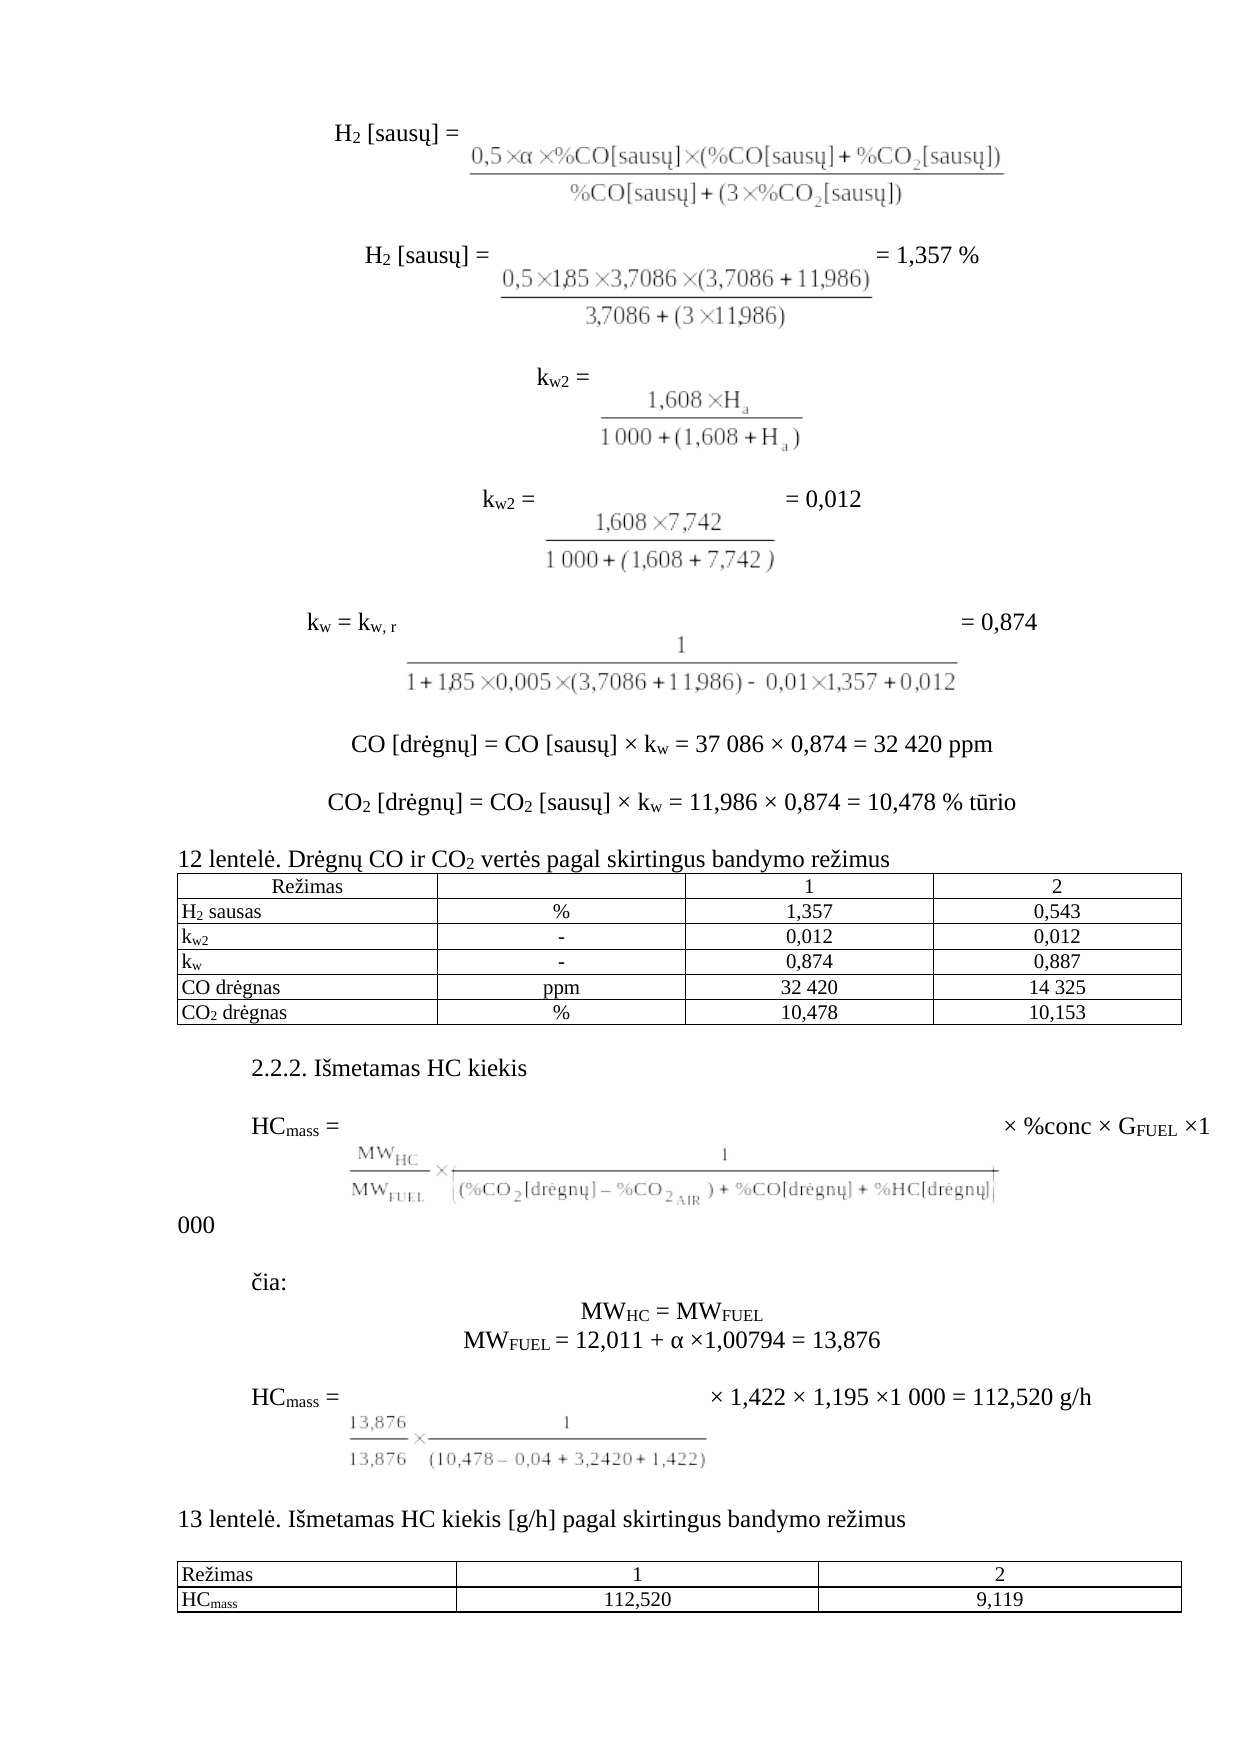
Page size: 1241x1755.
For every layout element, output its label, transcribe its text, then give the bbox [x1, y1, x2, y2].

text 12 lentelė. Drėgnų CO ir CO2 vertės pagal skirtingus bandymo režimus [177, 844, 1166, 873]
text kw2 = [177, 362, 1166, 456]
text kw2 = = 0,012 [177, 484, 1166, 578]
table_cell % [438, 899, 685, 923]
table_cell - [438, 950, 685, 973]
table_cell 14 325 [934, 975, 1181, 999]
text HCmass = × %conc × GFUEL ×1 000 [177, 1111, 1216, 1239]
table_cell 9,119 [819, 1588, 1181, 1611]
table_header [438, 874, 685, 898]
table_cell 32 420 [686, 975, 933, 999]
text HCmass = × 1,422 × 1,195 ×1 000 = 112,520 g/h [177, 1382, 1216, 1475]
table_cell ppm [438, 975, 685, 999]
table_cell H2 sausas [178, 899, 437, 923]
table_header Režimas [178, 874, 437, 898]
text CO [drėgnų] = CO [sausų] × kw = 37 086 × 0,874 = 32 420 ppm [177, 729, 1166, 758]
text MWFUEL = 12,011 + α ×1,00794 = 13,876 [177, 1325, 1166, 1354]
table_cell 0,887 [934, 950, 1181, 973]
text 13 lentelė. Išmetamas HC kiekis [g/h] pagal skirtingus bandymo režimus [177, 1504, 1166, 1532]
table_cell 0,874 [686, 950, 933, 973]
table_cell 1,357 [686, 899, 933, 923]
text čia: [177, 1267, 1166, 1296]
table_cell kw2 [178, 924, 437, 948]
table_cell kw [178, 950, 437, 973]
text MWHC = MWFUEL [177, 1296, 1166, 1325]
text kw = kw, r = 0,874 [177, 607, 1166, 701]
table_header Režimas [178, 1562, 456, 1586]
text H2 [sausų] = = 1,357 % [177, 241, 1166, 333]
table_cell 0,543 [934, 899, 1181, 923]
table_cell CO drėgnas [178, 975, 437, 999]
table_cell 0,012 [686, 924, 933, 948]
text 2.2.2. Išmetamas HC kiekis [177, 1053, 1166, 1082]
table_header 2 [934, 874, 1181, 898]
text H2 [sausų] = [177, 118, 1166, 212]
table_cell HCmass [178, 1588, 456, 1611]
table_cell 112,520 [457, 1588, 818, 1611]
table_cell 0,012 [934, 924, 1181, 948]
table_cell 10,478 [686, 1000, 933, 1024]
table_cell % [438, 1000, 685, 1024]
table_cell - [438, 924, 685, 948]
table_cell 10,153 [934, 1000, 1181, 1024]
table_cell CO2 drėgnas [178, 1000, 437, 1024]
table_header 1 [457, 1562, 818, 1586]
table_header 2 [819, 1562, 1181, 1586]
table_header 1 [686, 874, 933, 898]
text CO2 [drėgnų] = CO2 [sausų] × kw = 11,986 × 0,874 = 10,478 % tūrio [177, 787, 1166, 816]
